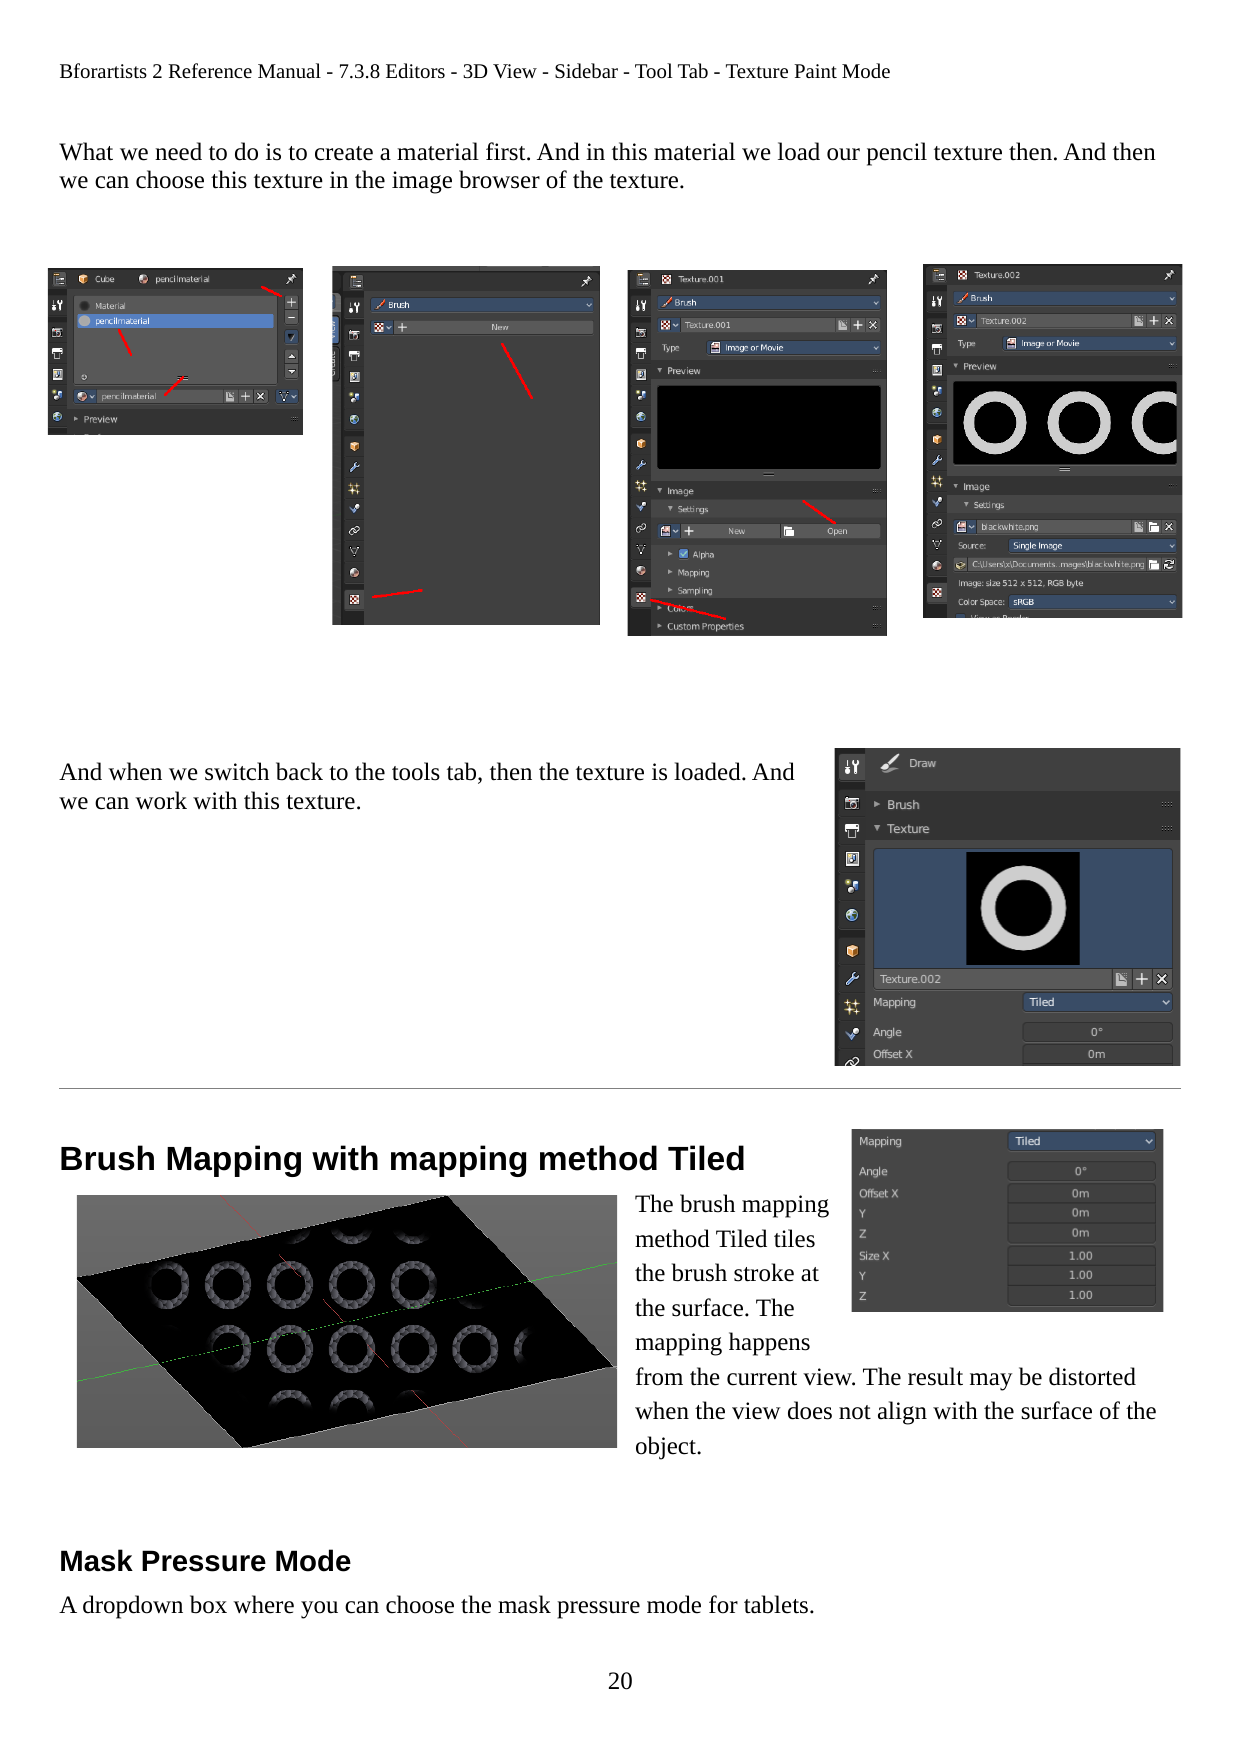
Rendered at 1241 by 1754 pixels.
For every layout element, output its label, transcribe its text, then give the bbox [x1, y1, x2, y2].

text And when we switch back to the tools tab, then the texture is loaded. And we can work with this texture. [59, 757, 834, 814]
text The brush mapping method Tiled tiles the brush stroke at the surface. The mapping happens from the current view. The result may be distorted when the view does not align with the surface of the object. [59, 1189, 1181, 1459]
picture [627, 270, 887, 636]
picture [834, 748, 1181, 1066]
picture [332, 266, 600, 625]
picture [47, 268, 303, 435]
picture [923, 264, 1183, 618]
subtitle Mask Pressure Mode [59, 1543, 1181, 1577]
text A dropdown box where you can choose the mask pressure mode for tablets. [59, 1590, 1181, 1618]
picture [851, 1129, 1164, 1312]
text What we need to do is to create a material first. And in this material we load our pencil texture then. And then we can choose this texture in the image browser of the texture. [59, 137, 1181, 194]
picture [76, 1195, 618, 1448]
subtitle Brush Mapping with mapping method Tiled [59, 1138, 851, 1177]
